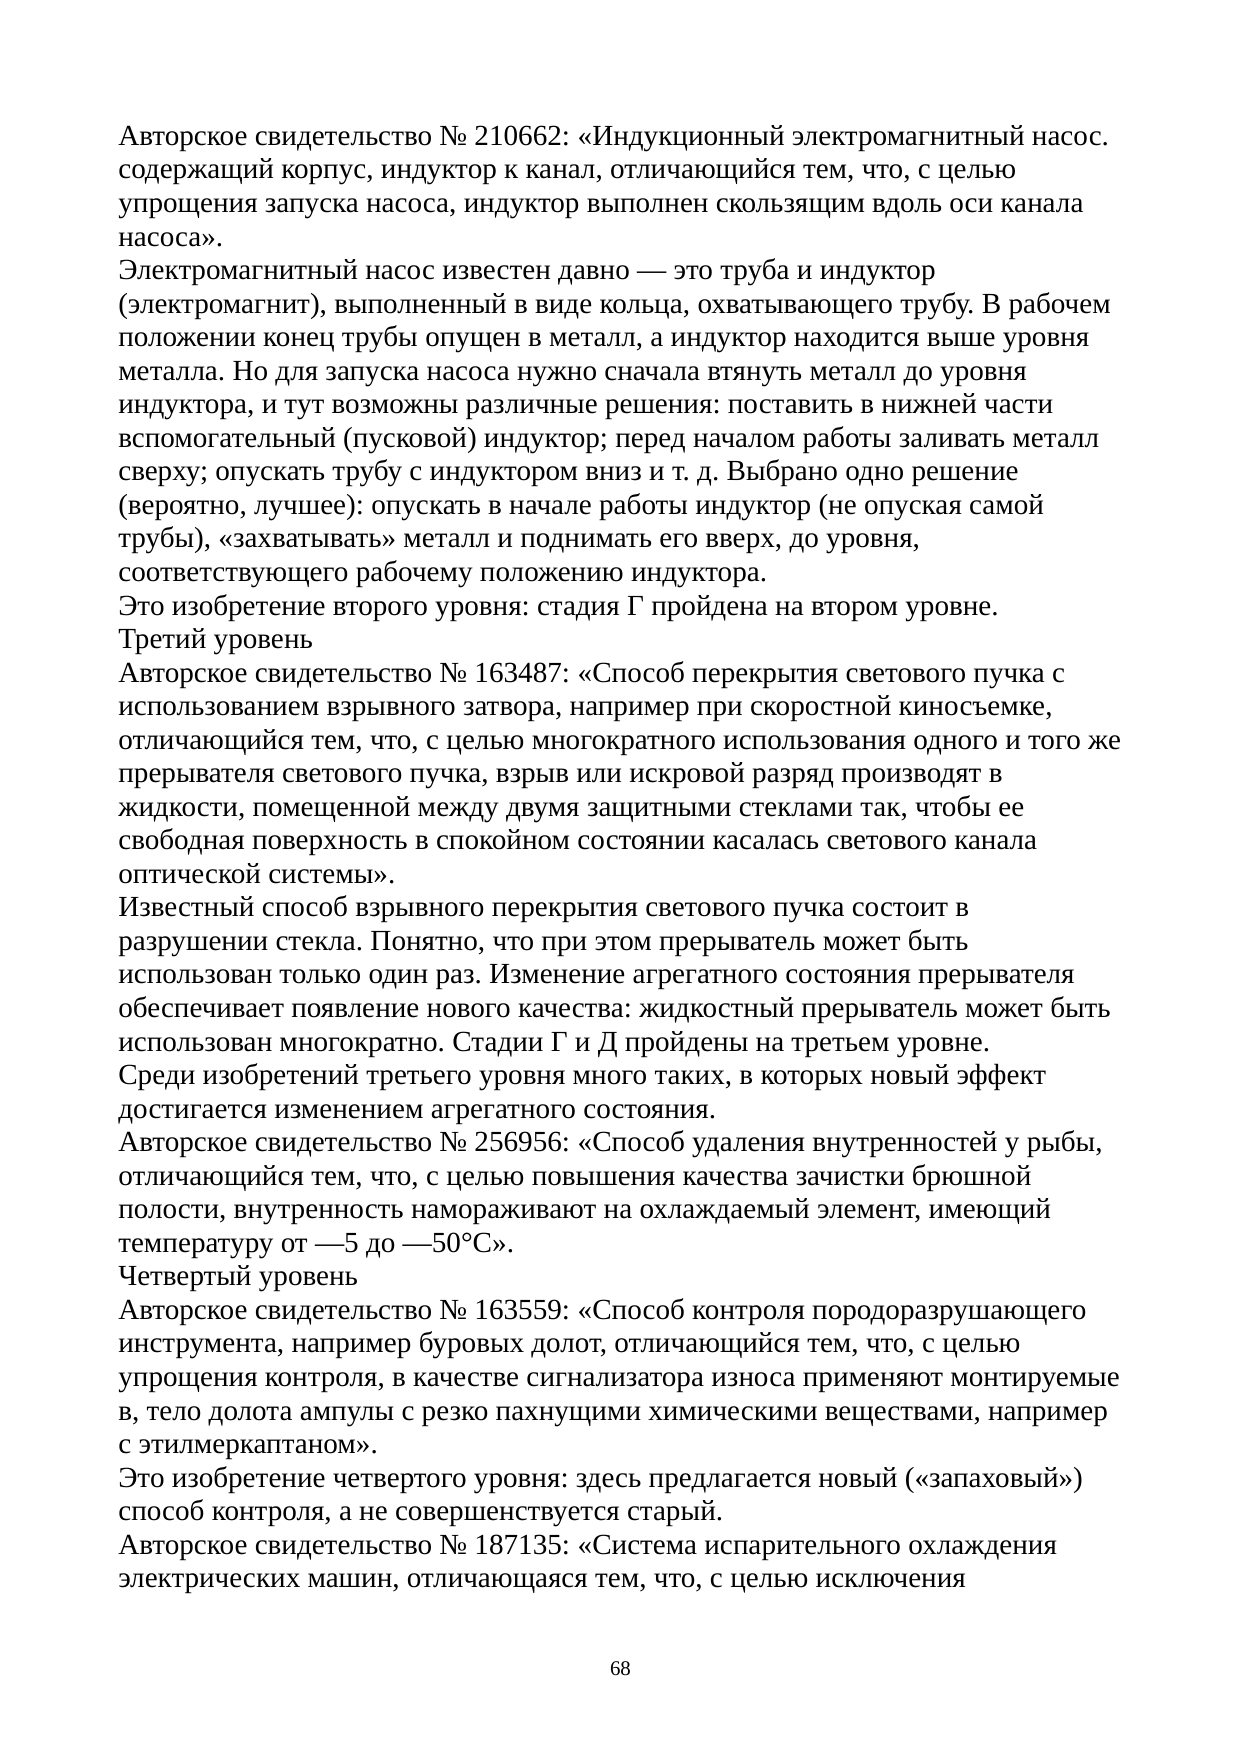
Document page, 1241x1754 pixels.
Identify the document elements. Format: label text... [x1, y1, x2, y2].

text Авторское свидетельство № 163559: «Способ контроля породоразрушающего инструмента, например буровых долот, отличающийся тем, что, с целью упрощения контроля, в качестве сигнализатора износа применяют монтируемые в, тело долота ампулы с резко пахнущими химическими веществами, например с этилмеркаптаном». [118, 1292, 1122, 1460]
text Электромагнитный насос известен давно — это труба и индуктор (электромагнит), выполненный в виде кольца, охватывающего трубу. В рабочем положении конец трубы опущен в металл, а индуктор находится выше уровня металла. Но для запуска насоса нужно сначала втянуть металл до уровня индуктора, и тут возможны различные решения: поставить в нижней части вспомогательный (пусковой) индуктор; перед началом работы заливать металл сверху; опускать трубу с индуктором вниз и т. д. Выбрано одно решение (вероятно, лучшее): опускать в начале работы индуктор (не опуская самой трубы), «захватывать» металл и поднимать его вверх, до уровня, соответствующего рабочему положению индуктора. [118, 252, 1122, 588]
text Авторское свидетельство № 187135: «Система испарительного охлаждения электрических машин, отличающаяся тем, что, с целью исключения [118, 1527, 1122, 1594]
text Это изобретение второго уровня: стадия Г пройдена на втором уровне. [118, 588, 1122, 621]
text Авторское свидетельство № 163487: «Способ перекрытия светового пучка с использованием взрывного затвора, например при скоростной киносъемке, отличающийся тем, что, с целью многократного использования одного и того же прерывателя светового пучка, взрыв или искровой разряд производят в жидкости, помещенной между двумя защитными стеклами так, чтобы ее свободная поверхность в спокойном состоянии касалась светового канала оптической системы». [118, 655, 1122, 889]
text Это изобретение четвертого уровня: здесь предлагается новый («запаховый») способ контроля, а не совершенствуется старый. [118, 1460, 1122, 1527]
text Авторское свидетельство № 256956: «Способ удаления внутренностей у рыбы, отличающийся тем, что, с целью повышения качества зачистки брюшной полости, внутренность намораживают на охлаждаемый элемент, имеющий температуру от —5 до —50°С». [118, 1124, 1122, 1258]
text Третий уровень [118, 621, 1122, 655]
text Четвертый уровень [118, 1258, 1122, 1292]
text Известный способ взрывного перекрытия светового пучка состоит в разрушении стекла. Понятно, что при этом прерыватель может быть использован только один раз. Изменение агрегатного состояния прерывателя обеспечивает появление нового качества: жидкостный прерыватель может быть использован многократно. Стадии Г и Д пройдены на третьем уровне. [118, 889, 1122, 1057]
text Авторское свидетельство № 210662: «Индукционный электромагнитный насос. содержащий корпус, индуктор к канал, отличающийся тем, что, с целью упрощения запуска насоса, индуктор выполнен скользящим вдоль оси канала насоса». [118, 118, 1122, 252]
text Среди изобретений третьего уровня много таких, в которых новый эффект достигается изменением агрегатного состояния. [118, 1057, 1122, 1124]
